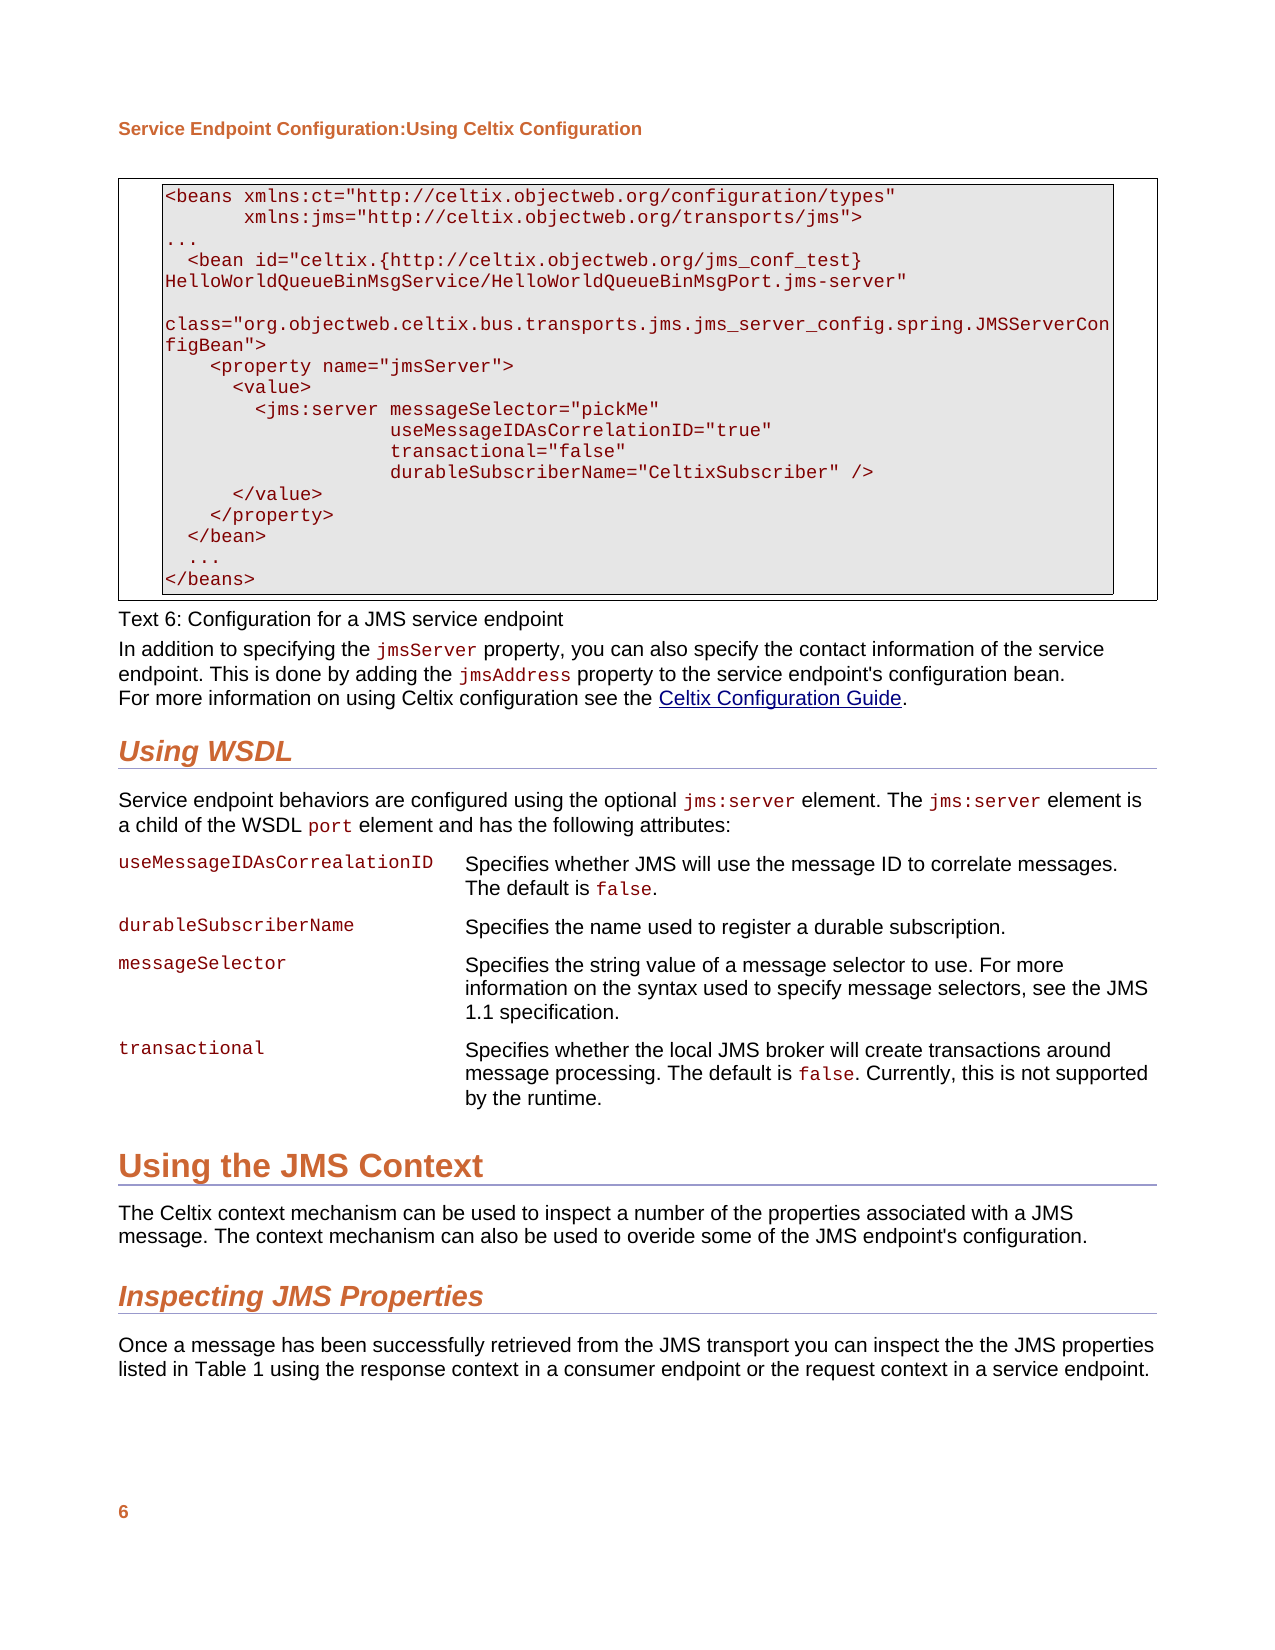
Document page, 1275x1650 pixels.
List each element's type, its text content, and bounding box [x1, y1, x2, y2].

table_cell durableSubscriberName [118, 908, 465, 946]
table_header useMessageIDAsCorrealationID [118, 845, 465, 908]
text In addition to specifying the jmsServer property, you can also specify the contact information of the service endpoint. This is done by adding the jmsAddress property to the service endpoint's configuration bean. [118, 638, 1157, 687]
text Text 6: Configuration for a JMS service endpoint [118, 607, 1157, 631]
subtitle Using WSDL [118, 735, 1157, 768]
text Service endpoint behaviors are configured using the optional jms:server element. The jms:server element is a child of the WSDL port element and has the following attributes: [118, 789, 1157, 838]
text The Celtix context mechanism can be used to inspect a number of the properties associated with a JMS message. The context mechanism can also be used to overide some of the JMS endpoint's configuration. [118, 1201, 1157, 1248]
table_header <beans xmlns:ct="http://celtix.objectweb.org/configuration/types" xmlns:jms="http://celtix.objectweb.org/transports/jms"> ... <bean id="celtix.{http://celtix.objectweb.org/jms_conf_test} HelloWorldQueueBinMsgService/HelloWorldQueueBinMsgPort.jms-server" class="org.objectweb.celtix.bus.transports.jms.jms_server_config.spring.JMSServerConfigBean"> <property name="jmsServer"> <value> <jms:server messageSelector="pickMe" useMessageIDAsCorrelationID="true" transactional="false" durableSubscriberName="CeltixSubscriber" /> </value> </property> </bean> ... </beans> [119, 179, 1157, 600]
table_header Specifies whether JMS will use the message ID to correlate messages. The default is false. [465, 845, 1157, 908]
table_cell messageSelector [118, 946, 465, 1031]
table_cell transactional [118, 1031, 465, 1117]
subtitle Inspecting JMS Properties [118, 1280, 1157, 1313]
subtitle Using the JMS Context [118, 1147, 1157, 1184]
table_cell Specifies whether the local JMS broker will create transactions around message processing. The default is false. Currently, this is not supported by the runtime. [465, 1031, 1157, 1117]
text Once a message has been successfully retrieved from the JMS transport you can inspect the the JMS properties listed in Table 1 using the response context in a consumer endpoint or the request context in a service endpoint. [118, 1334, 1157, 1381]
table_cell Specifies the name used to register a durable subscription. [465, 908, 1157, 946]
text For more information on using Celtix configuration see the Celtix Configuration Guide. [118, 687, 1157, 710]
table_cell Specifies the string value of a message selector to use. For more information on the syntax used to specify message selectors, see the JMS 1.1 specification. [465, 946, 1157, 1031]
